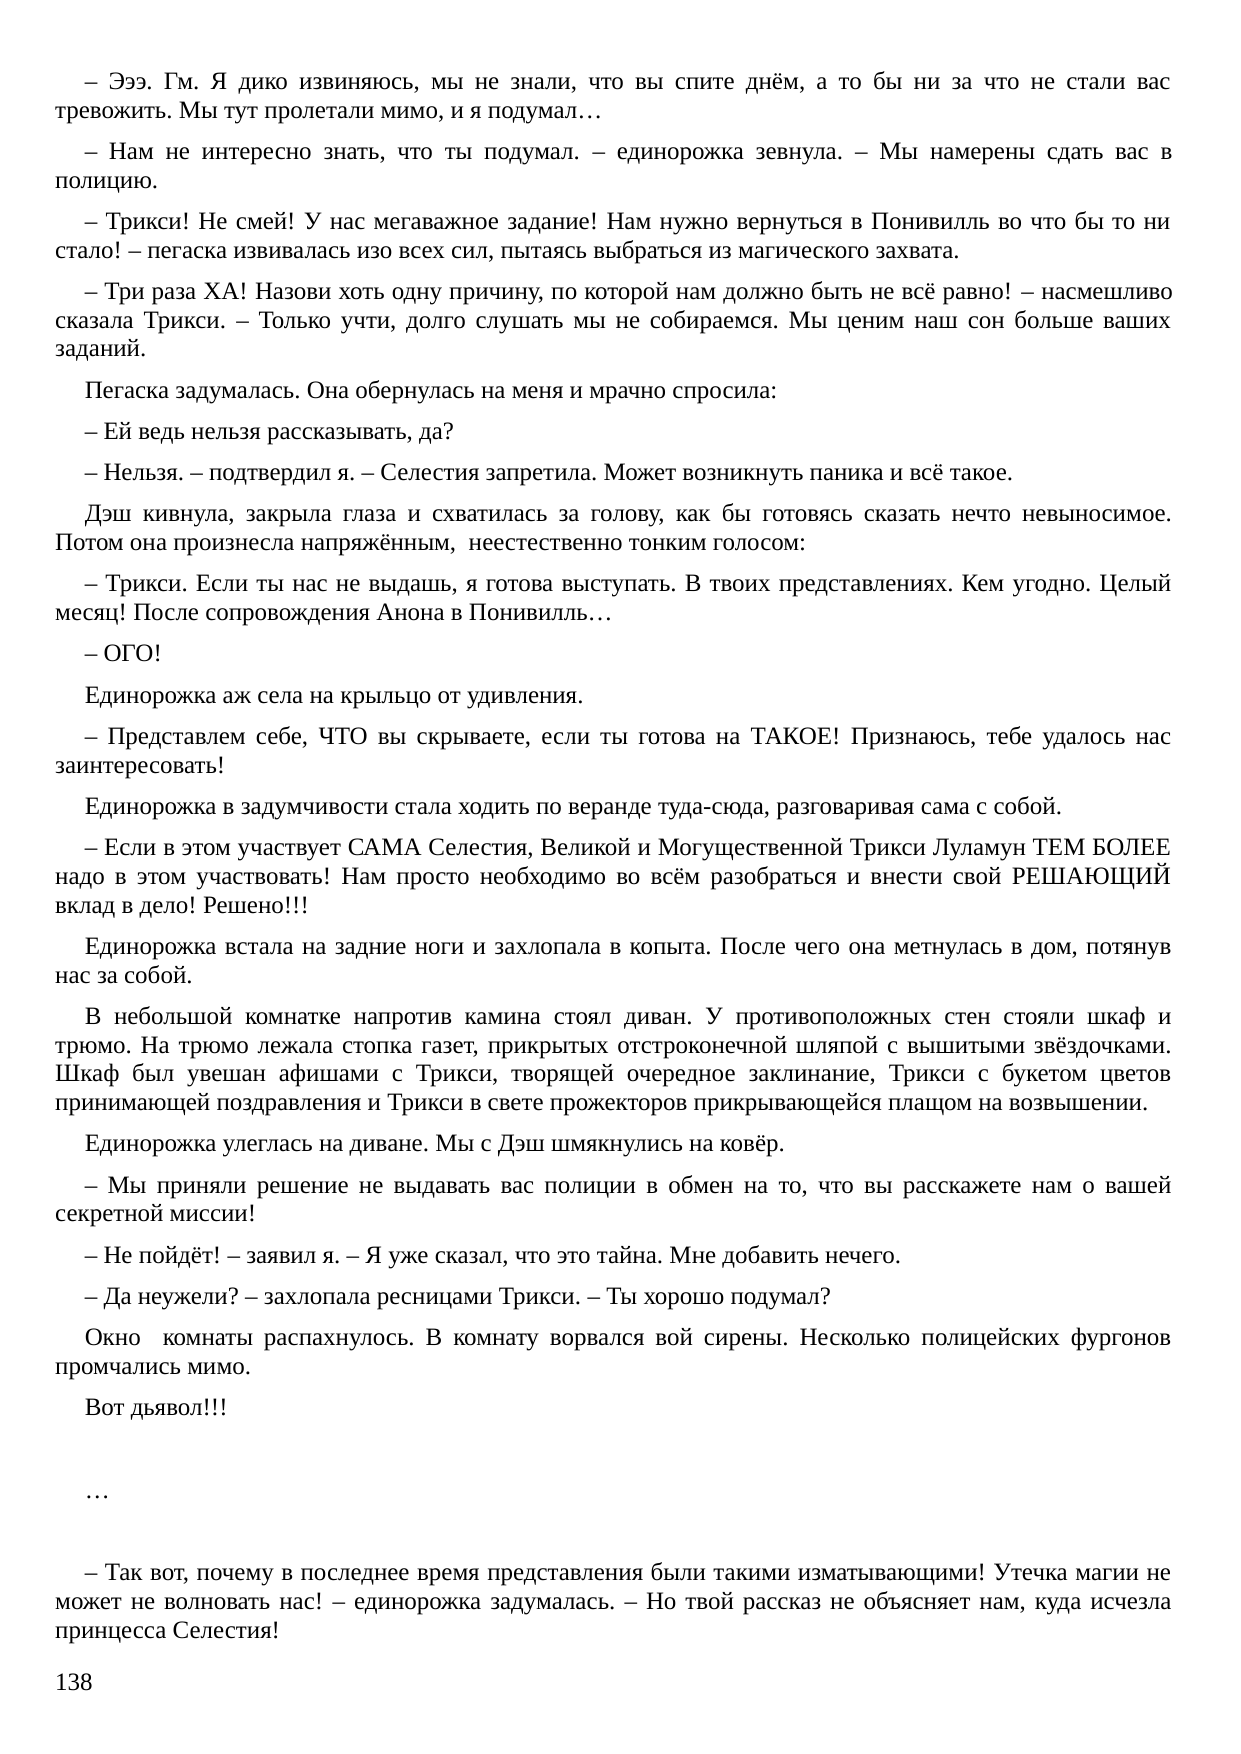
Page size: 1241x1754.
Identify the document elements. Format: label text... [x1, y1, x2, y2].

text – Не пойдёт! – заявил я. – Я уже сказал, что это тайна. Мне добавить нечего. [55, 1240, 1173, 1268]
text – ОГО! [55, 638, 1173, 667]
text – Мы приняли решение не выдавать вас полиции в обмен на то, что вы расскажете нам о вашей секретной миссии! [55, 1170, 1173, 1227]
text – Если в этом участвует САМА Селестия, Великой и Могущественной Трикси Луламун ТЕМ БОЛЕЕ надо в этом участвовать! Нам просто необходимо во всём разобраться и внести свой РЕШАЮЩИЙ вклад в дело! Решено!!! [55, 832, 1173, 918]
text В небольшой комнатке напротив камина стоял диван. У противоположных стен стояли шкаф и трюмо. На трюмо лежала стопка газет, прикрытых отстроконечной шляпой с вышитыми звёздочками. Шкаф был увешан афишами с Трикси, творящей очередное заклинание, Трикси с букетом цветов принимающей поздравления и Трикси в свете прожекторов прикрывающейся плащом на возвышении. [55, 1001, 1173, 1116]
text – Так вот, почему в последнее время представления были такими изматывающими! Утечка магии не может не волновать нас! – единорожка задумалась. – Но твой рассказ не объясняет нам, куда исчезла принцесса Селестия! [55, 1557, 1173, 1643]
text – Ей ведь нельзя рассказывать, да? [55, 416, 1173, 445]
text – Трикси! Не смей! У нас мегаважное задание! Нам нужно вернуться в Понивилль во что бы то ни стало! – пегаска извивалась изо всех сил, пытаясь выбраться из магического захвата. [55, 206, 1173, 263]
text Единорожка аж села на крыльцо от удивления. [55, 680, 1173, 708]
text – Да неужели? – захлопала ресницами Трикси. – Ты хорошо подумал? [55, 1281, 1173, 1310]
text Дэш кивнула, закрыла глаза и схватилась за голову, как бы готовясь сказать нечто невыносимое. Потом она произнесла напряжённым, неестественно тонким голосом: [55, 498, 1173, 556]
text – Нам не интересно знать, что ты подумал. – единорожка зевнула. – Мы намерены сдать вас в полицию. [55, 136, 1173, 193]
text – Нельзя. – подтвердил я. – Селестия запретила. Может возникнуть паника и всё такое. [55, 457, 1173, 486]
text Единорожка в задумчивости стала ходить по веранде туда-сюда, разговаривая сама с собой. [55, 791, 1173, 820]
text – Эээ. Гм. Я дико извиняюсь, мы не знали, что вы спите днём, а то бы ни за что не стали вас тревожить. Мы тут пролетали мимо, и я подумал… [55, 66, 1173, 123]
text Пегаска задумалась. Она обернулась на меня и мрачно спросила: [55, 375, 1173, 403]
text Вот дьявол!!! [55, 1392, 1173, 1421]
text – Три раза ХА! Назови хоть одну причину, по которой нам должно быть не всё равно! – насмешливо сказала Трикси. – Только учти, долго слушать мы не собираемся. Мы ценим наш сон больше ваших заданий. [55, 276, 1173, 362]
text Окно комнаты распахнулось. В комнату ворвался вой сирены. Несколько полицейских фургонов промчались мимо. [55, 1322, 1173, 1380]
text Единорожка улеглась на диване. Мы с Дэш шмякнулись на ковёр. [55, 1128, 1173, 1157]
text – Трикси. Если ты нас не выдашь, я готова выступать. В твоих представлениях. Кем угодно. Целый месяц! После сопровождения Анона в Понивилль… [55, 568, 1173, 626]
text – Представлем себе, ЧТО вы скрываете, если ты готова на ТАКОЕ! Признаюсь, тебе удалось нас заинтересовать! [55, 721, 1173, 778]
text Единорожка встала на задние ноги и захлопала в копыта. После чего она метнулась в дом, потянув нас за собой. [55, 931, 1173, 988]
text … [55, 1475, 1173, 1503]
